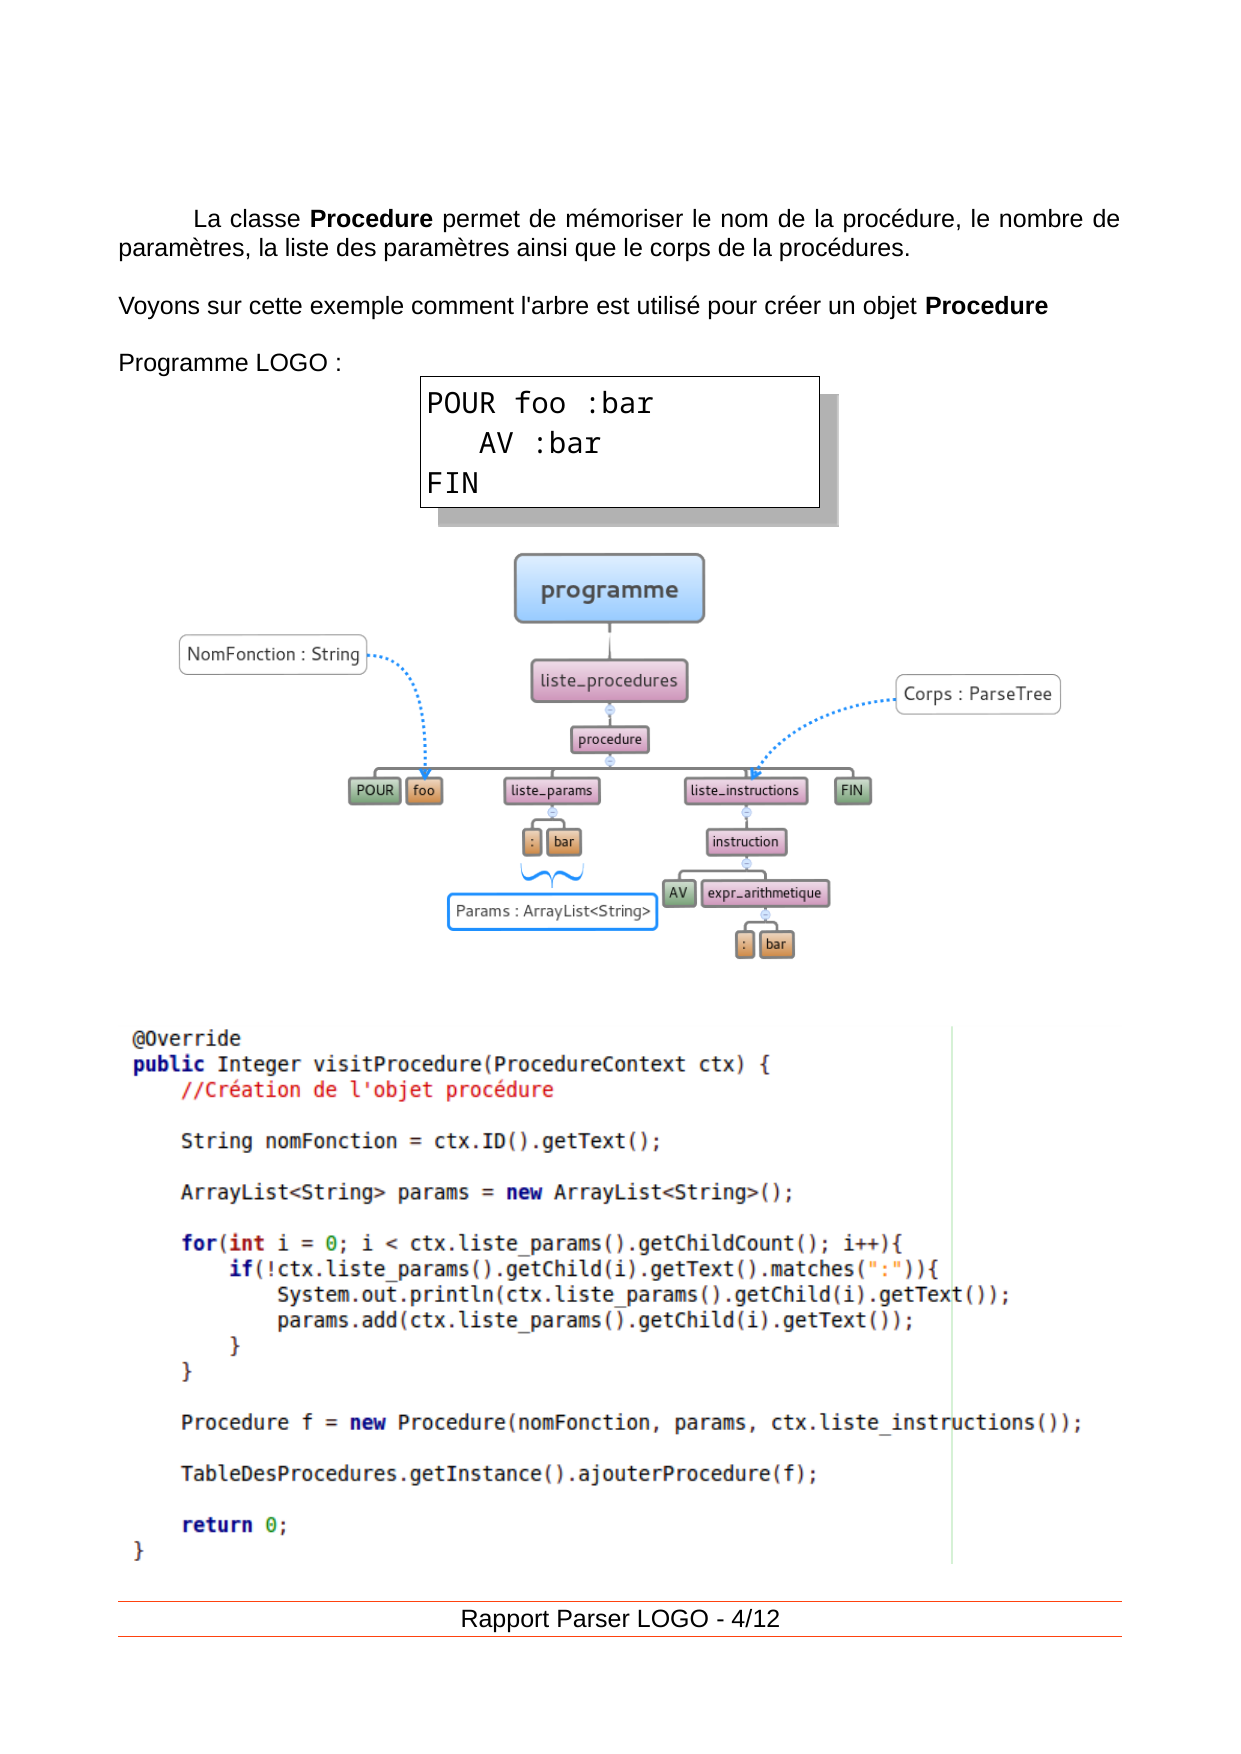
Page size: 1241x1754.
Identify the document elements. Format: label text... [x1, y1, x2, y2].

picture [118, 1025, 1123, 1564]
text La classe Procedure permet de mémoriser le nom de la procédure, le nombre de paramètres, la liste des paramètres ainsi que le corps de la procédures. [118, 204, 1122, 262]
text Programme LOGO : [118, 348, 1122, 377]
text Voyons sur cette exemple comment l'arbre est utilisé pour créer un objet Procedure [118, 291, 1122, 319]
picture [162, 536, 1078, 976]
